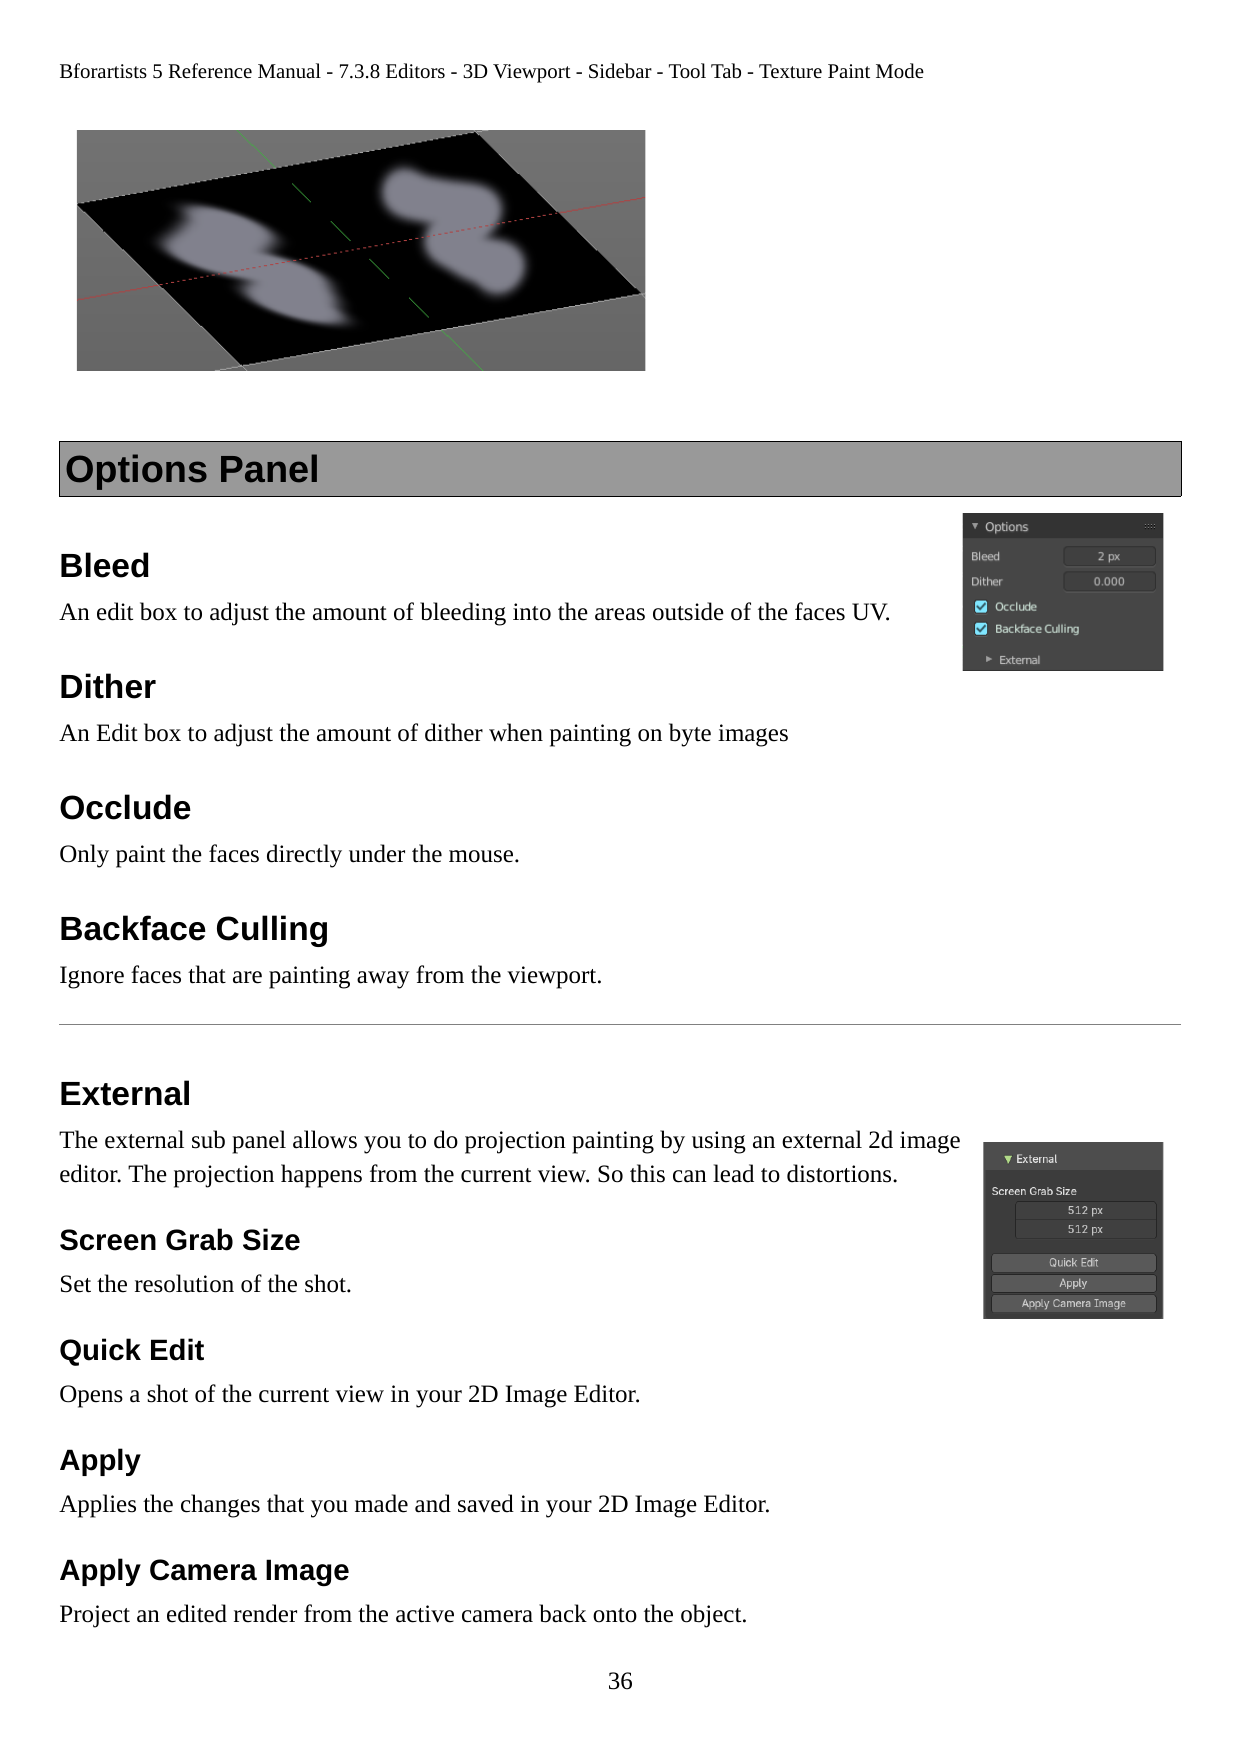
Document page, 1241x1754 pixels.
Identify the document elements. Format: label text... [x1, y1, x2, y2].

text Opens a shot of the current view in your 2D Image Editor. [59, 1379, 1181, 1408]
subtitle Quick Edit [59, 1333, 1181, 1367]
picture [962, 513, 1164, 671]
text Set the resolution of the shot. [59, 1269, 983, 1298]
table_header Options Panel [60, 442, 1181, 496]
subtitle Apply [59, 1443, 1181, 1477]
picture [983, 1142, 1164, 1319]
text Only paint the faces directly under the mouse. [59, 839, 1181, 868]
subtitle Screen Grab Size [59, 1223, 983, 1257]
subtitle External [59, 1074, 1181, 1113]
subtitle [1164, 546, 1181, 584]
subtitle Occlude [59, 788, 1181, 826]
text The external sub panel allows you to do projection painting by using an external 2d image editor. The projection happens from the current view. So this can lead to distortions. [59, 1125, 1181, 1188]
subtitle [1164, 1223, 1181, 1257]
subtitle Backface Culling [59, 909, 1181, 947]
text Applies the changes that you made and saved in your 2D Image Editor. [59, 1489, 1181, 1518]
picture [76, 130, 646, 371]
text An Edit box to adjust the amount of dither when painting on byte images [59, 718, 1181, 747]
text An edit box to adjust the amount of bleeding into the areas outside of the faces UV. [59, 597, 962, 626]
subtitle Apply Camera Image [59, 1553, 1181, 1587]
text Ignore faces that are painting away from the viewport. [59, 960, 1181, 989]
subtitle Dither [59, 667, 1181, 705]
subtitle Bleed [59, 546, 962, 584]
text Project an edited render from the active camera back onto the object. [59, 1599, 1181, 1628]
